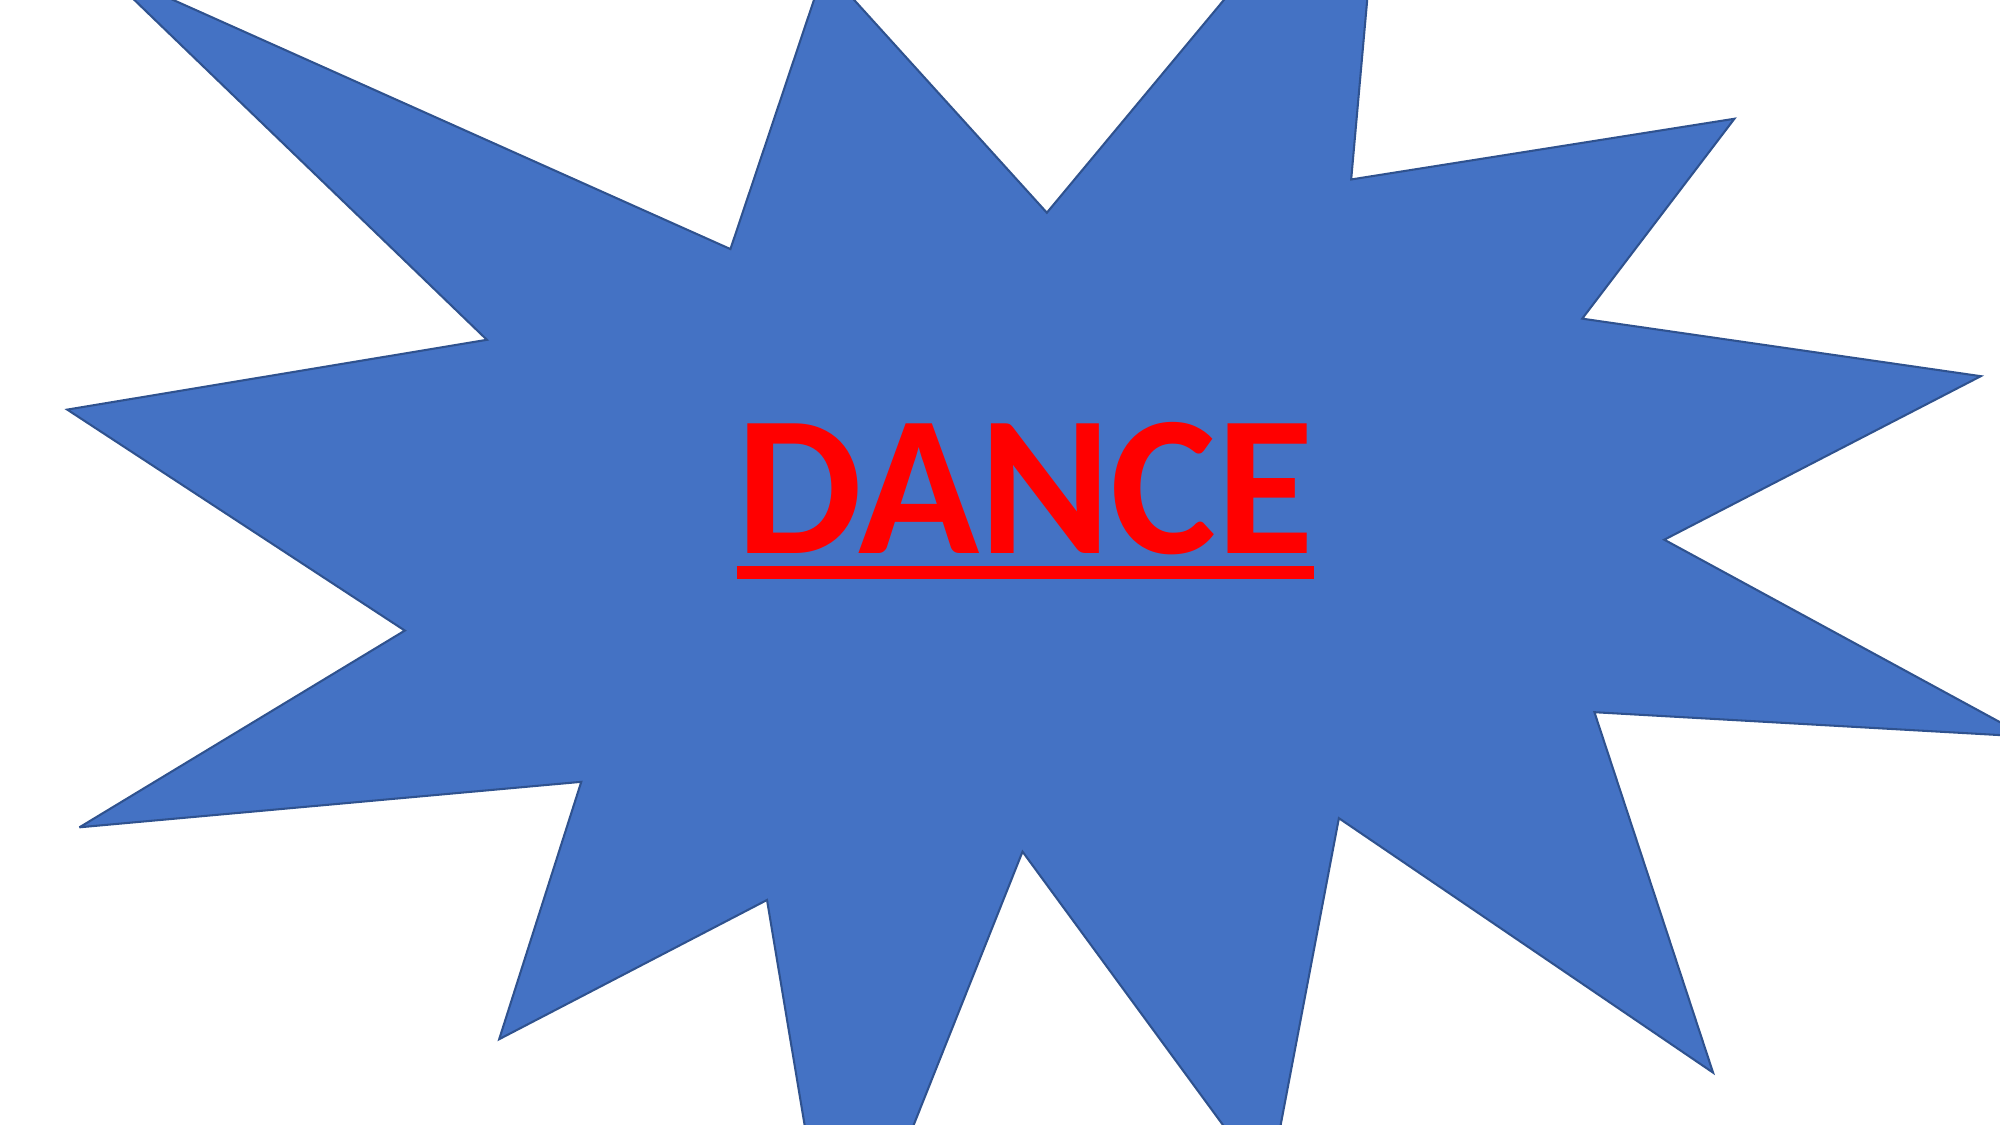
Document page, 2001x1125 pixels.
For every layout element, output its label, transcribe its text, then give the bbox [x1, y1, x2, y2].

text_box DANCE [514, 345, 1537, 604]
text_box [67, 0, 2000, 1125]
